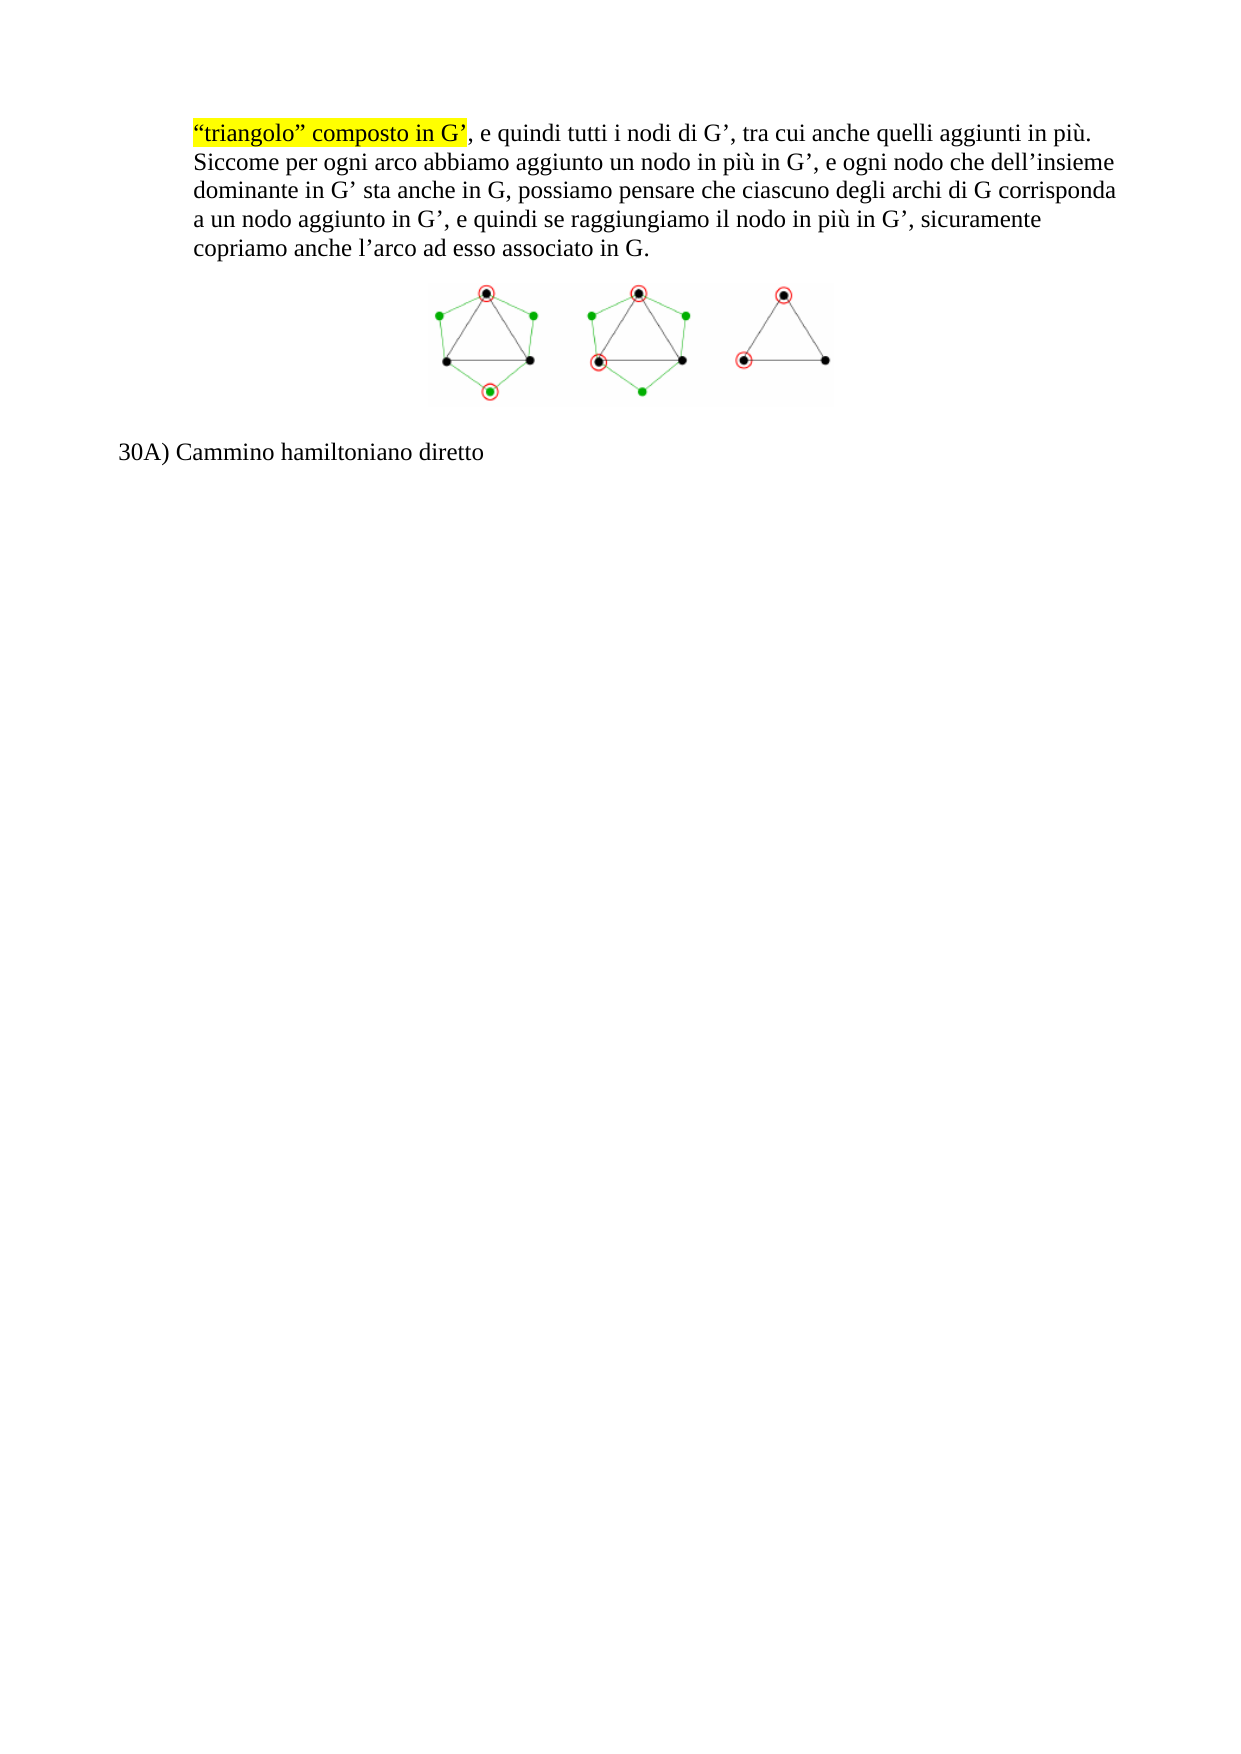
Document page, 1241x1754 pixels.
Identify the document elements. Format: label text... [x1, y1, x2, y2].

picture [428, 283, 835, 409]
list “triangolo” composto in G’, e quindi tutti i nodi di G’, tra cui anche quelli aggiunti in più. [156, 118, 1122, 147]
text 30A) Cammino hamiltoniano diretto [118, 437, 1122, 466]
list Siccome per ogni arco abbiamo aggiunto un nodo in più in G’, e ogni nodo che dell’insieme dominante in G’ sta anche in G, possiamo pensare che ciascuno degli archi di G corrisponda a un nodo aggiunto in G’, e quindi se raggiungiamo il nodo in più in G’, sicuramente copriamo anche l’arco ad esso associato in G. [156, 147, 1122, 262]
